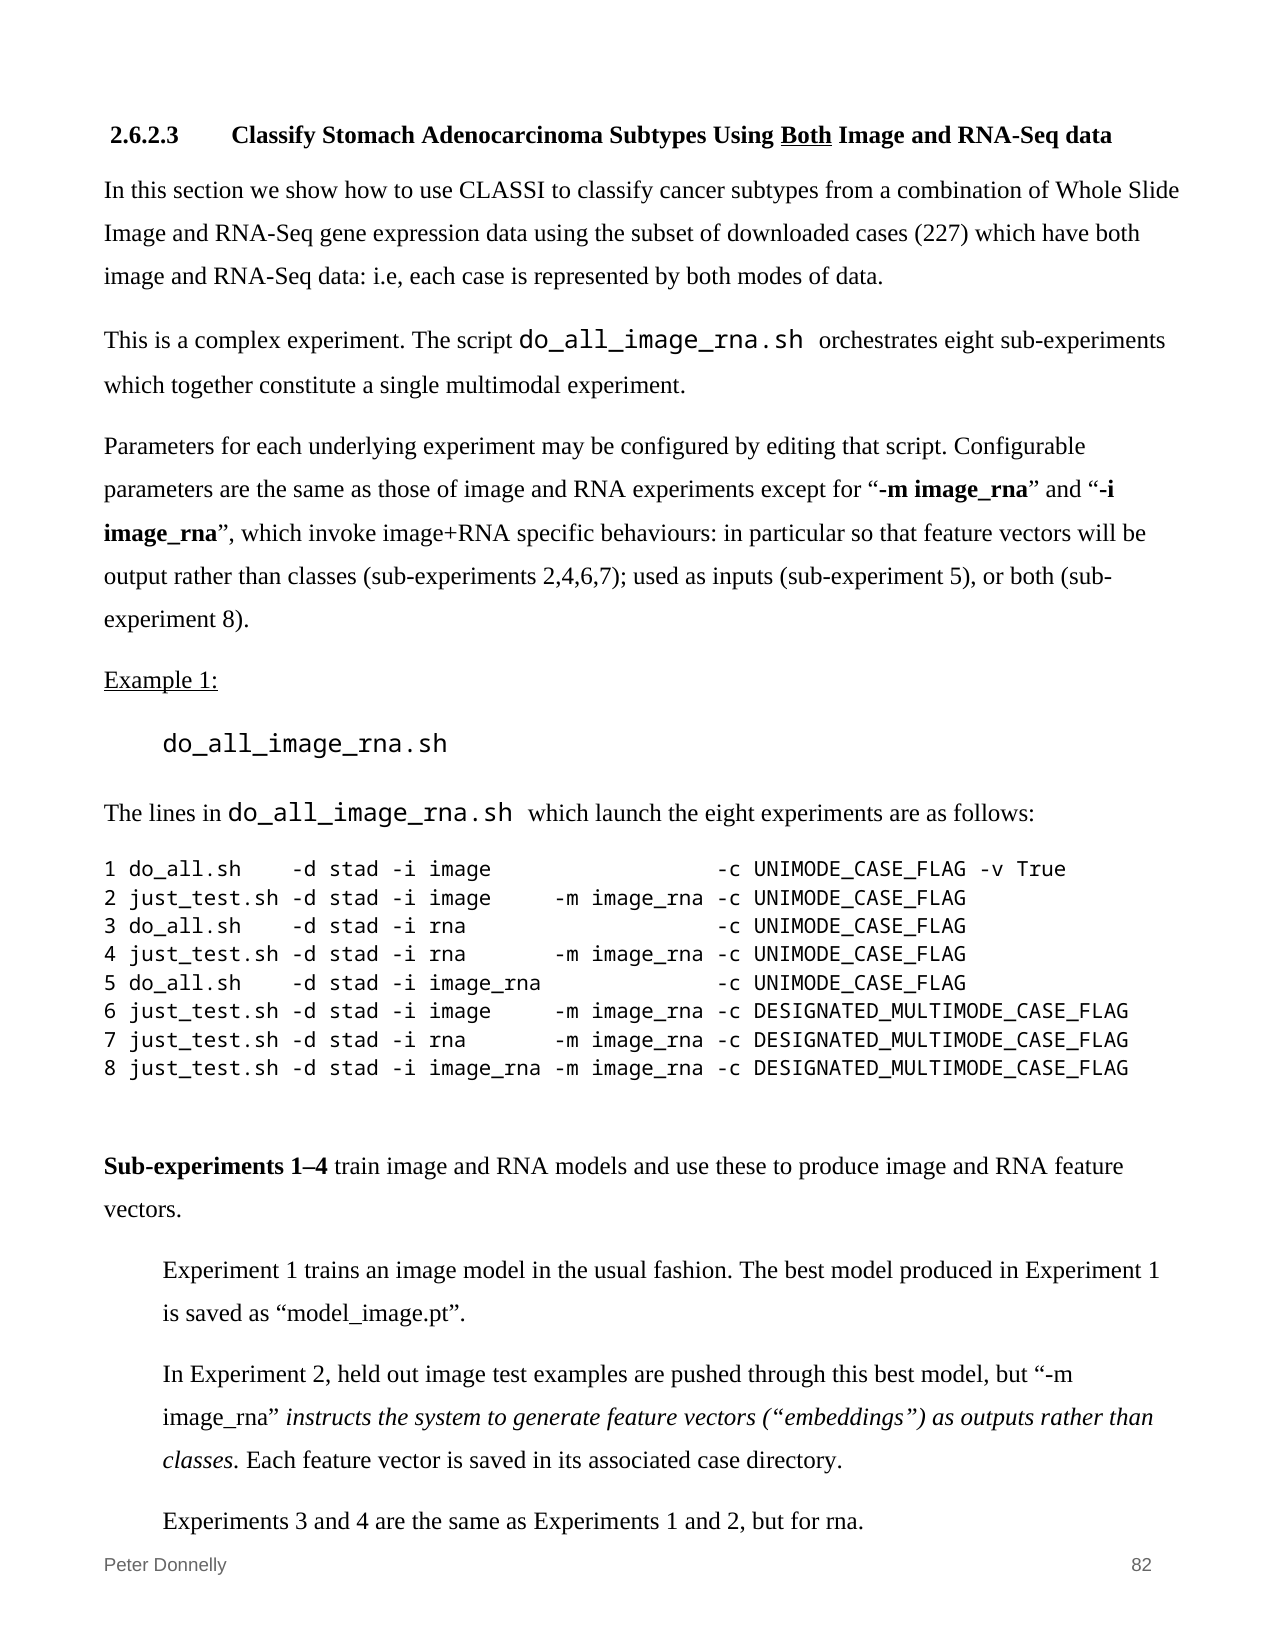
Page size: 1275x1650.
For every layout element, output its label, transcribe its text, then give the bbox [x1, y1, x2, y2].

text 7 just_test.sh -d stad -i rna -m image_rna -c DESIGNATED_MULTIMODE_CASE_FLAG [103, 1025, 1181, 1053]
text do_all_image_rna.sh [162, 726, 1181, 760]
text 1 do_all.sh -d stad -i image -c UNIMODE_CASE_FLAG -v True [103, 854, 1181, 883]
text Experiments 3 and 4 are the same as Experiments 1 and 2, but for rna. [162, 1506, 1181, 1535]
text 8 just_test.sh -d stad -i image_rna -m image_rna -c DESIGNATED_MULTIMODE_CASE_FLAG [103, 1053, 1181, 1082]
text 3 do_all.sh -d stad -i rna -c UNIMODE_CASE_FLAG [103, 911, 1181, 939]
text In this section we show how to use CLASSI to classify cancer subtypes from a combination of Whole Slide Image and RNA-Seq gene expression data using the subset of downloaded cases (227) which have both image and RNA-Seq data: i.e, each case is represented by both modes of data. [103, 175, 1181, 290]
text 2 just_test.sh -d stad -i image -m image_rna -c UNIMODE_CASE_FLAG [103, 883, 1181, 911]
text 5 do_all.sh -d stad -i image_rna -c UNIMODE_CASE_FLAG [103, 968, 1181, 996]
text The lines in do_all_image_rna.sh which launch the eight experiments are as follows: [103, 794, 1181, 828]
text This is a complex experiment. The script do_all_image_rna.sh orchestrates eight sub-experiments which together constitute a single multimodal experiment. [103, 322, 1181, 399]
subtitle Classify Stomach Adenocarcinoma Subtypes Using Both Image and RNA-Seq data [103, 120, 1181, 148]
text Parameters for each underlying experiment may be configured by editing that script. Configurable parameters are the same as those of image and RNA experiments except for “-m image_rna” and “-i image_rna”, which invoke image+RNA specific behaviours: in particular so that feature vectors will be output rather than classes (sub-experiments 2,4,6,7); used as inputs (sub-experiment 5), or both (sub-experiment 8). [103, 431, 1181, 633]
text Example 1: [103, 665, 1181, 693]
text In Experiment 2, held out image test examples are pushed through this best model, but “-m image_rna” instructs the system to generate feature vectors (“embeddings”) as outputs rather than classes. Each feature vector is saved in its associated case directory. [162, 1359, 1181, 1474]
text Sub-experiments 1–4 train image and RNA models and use these to produce image and RNA feature vectors. [103, 1151, 1181, 1223]
text 4 just_test.sh -d stad -i rna -m image_rna -c UNIMODE_CASE_FLAG [103, 939, 1181, 968]
text Experiment 1 trains an image model in the usual fashion. The best model produced in Experiment 1 is saved as “model_image.pt”. [162, 1255, 1181, 1327]
text 6 just_test.sh -d stad -i image -m image_rna -c DESIGNATED_MULTIMODE_CASE_FLAG [103, 996, 1181, 1025]
